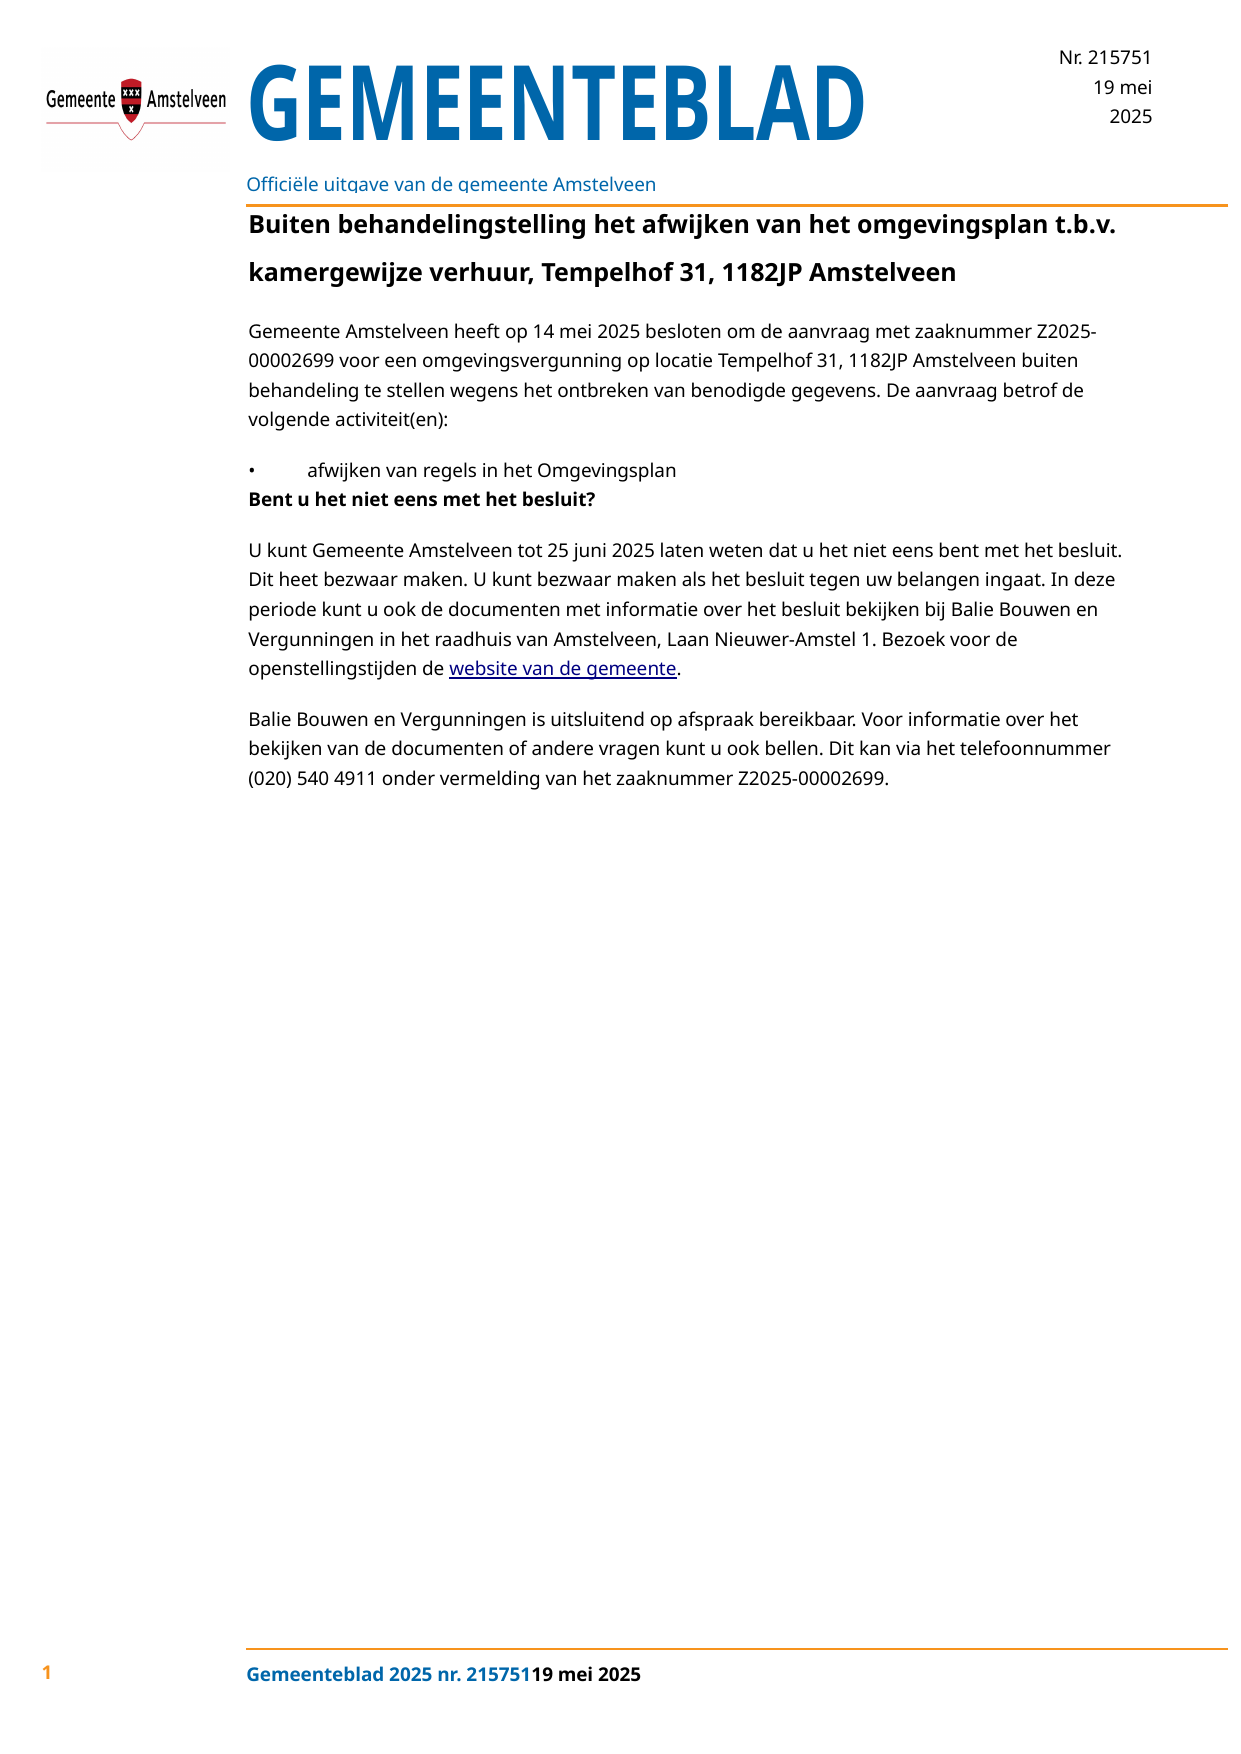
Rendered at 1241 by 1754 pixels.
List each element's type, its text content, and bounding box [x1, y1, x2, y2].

text Balie Bouwen en Vergunningen is uitsluitend op afspraak bereikbaar. Voor informatie over het bekijken van de documenten of andere vragen kunt u ook bellen. Dit kan via het telefoonnummer (020) 540 4911 onder vermelding van het zaaknummer Z2025-00002699. [248, 706, 1152, 791]
text Bent u het niet eens met het besluit? [248, 487, 1152, 512]
text Buiten behandelingstelling het afwijken van het omgevingsplan t.b.v. kamergewijze verhuur, Tempelhof 31, 1182JP Amstelveen [248, 207, 1152, 288]
text U kunt Gemeente Amstelveen tot 25 juni 2025 laten weten dat u het niet eens bent met het besluit. Dit heet bezwaar maken. U kunt bezwaar maken als het besluit tegen uw belangen ingaat. In deze periode kunt u ook de documenten met informatie over het besluit bekijken bij Balie Bouwen en Vergunningen in het raadhuis van Amstelveen, Laan Nieuwer-Amstel 1. Bezoek voor de openstellingstijden de website van de gemeente. [248, 537, 1152, 681]
text Gemeente Amstelveen heeft op 14 mei 2025 besloten om de aanvraag met zaaknummer Z2025-00002699 voor een omgevingsvergunning op locatie Tempelhof 31, 1182JP Amstelveen buiten behandeling te stellen wegens het ontbreken van benodigde gegevens. De aanvraag betrof de volgende activiteit(en): [248, 318, 1152, 432]
list afwijken van regels in het Omgevingsplan [248, 457, 1152, 483]
picture [41, 47, 231, 172]
